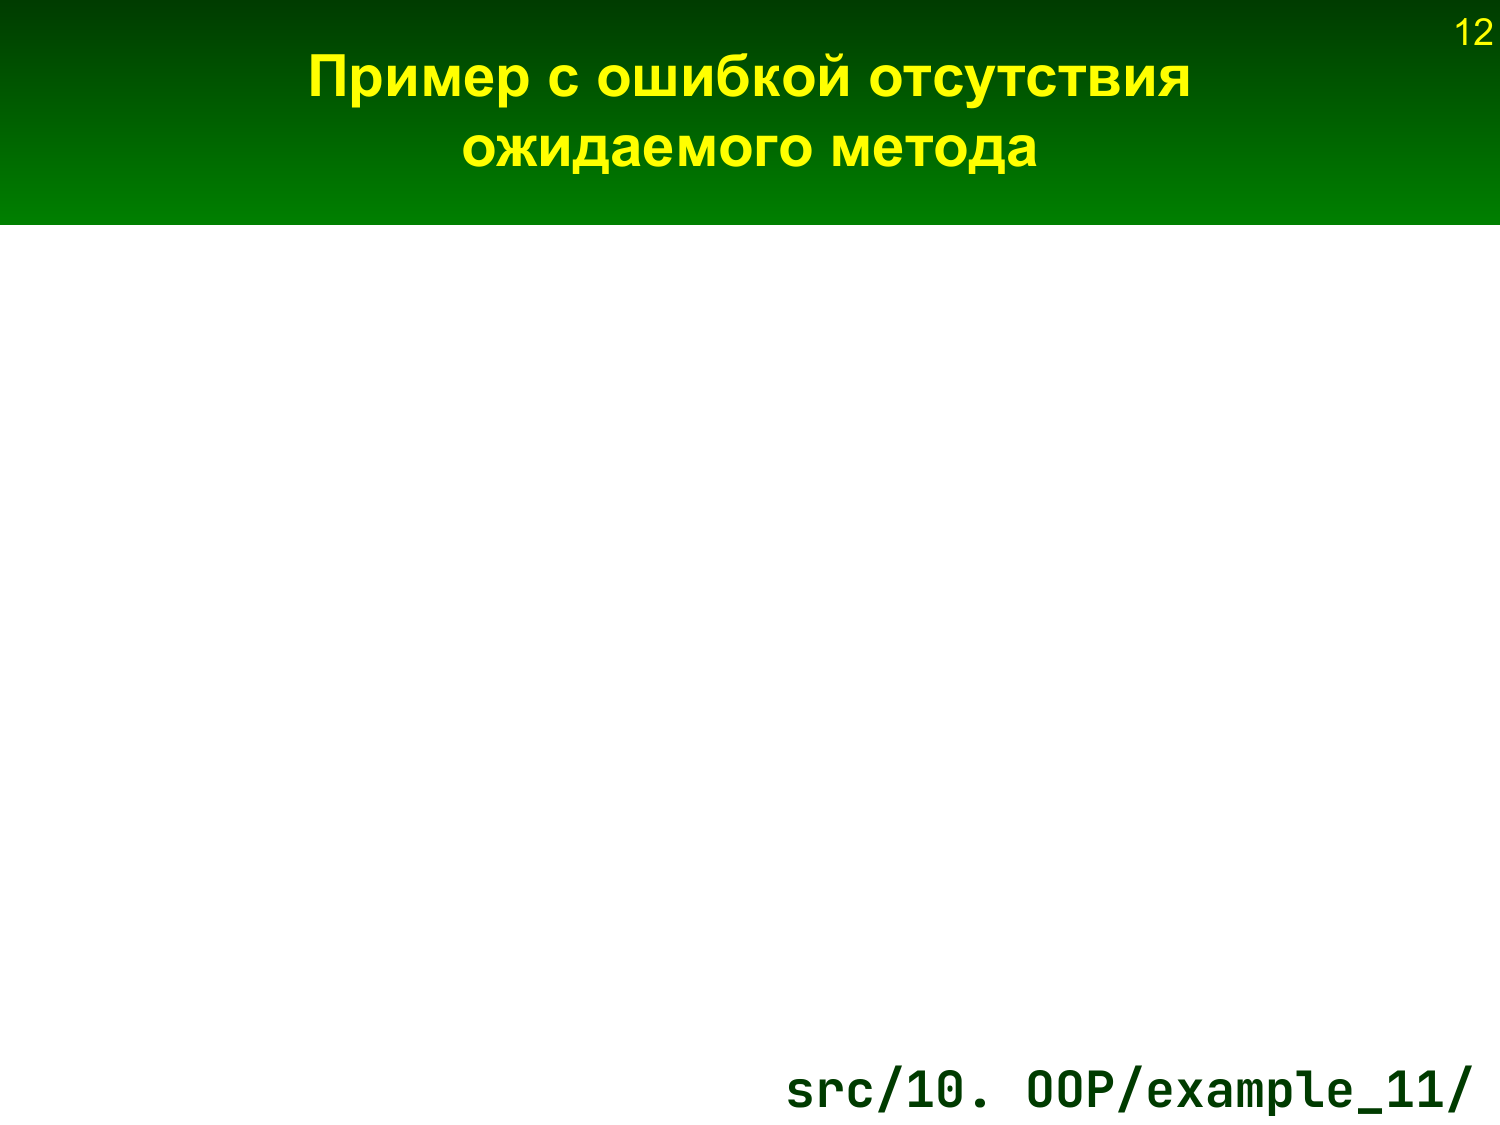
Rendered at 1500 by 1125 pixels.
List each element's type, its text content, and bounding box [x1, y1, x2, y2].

title Пример с ошибкой отсутствия ожидаемого метода [112, 30, 1388, 187]
title src/10. OOP/example_11/ [20, 1045, 1490, 1125]
